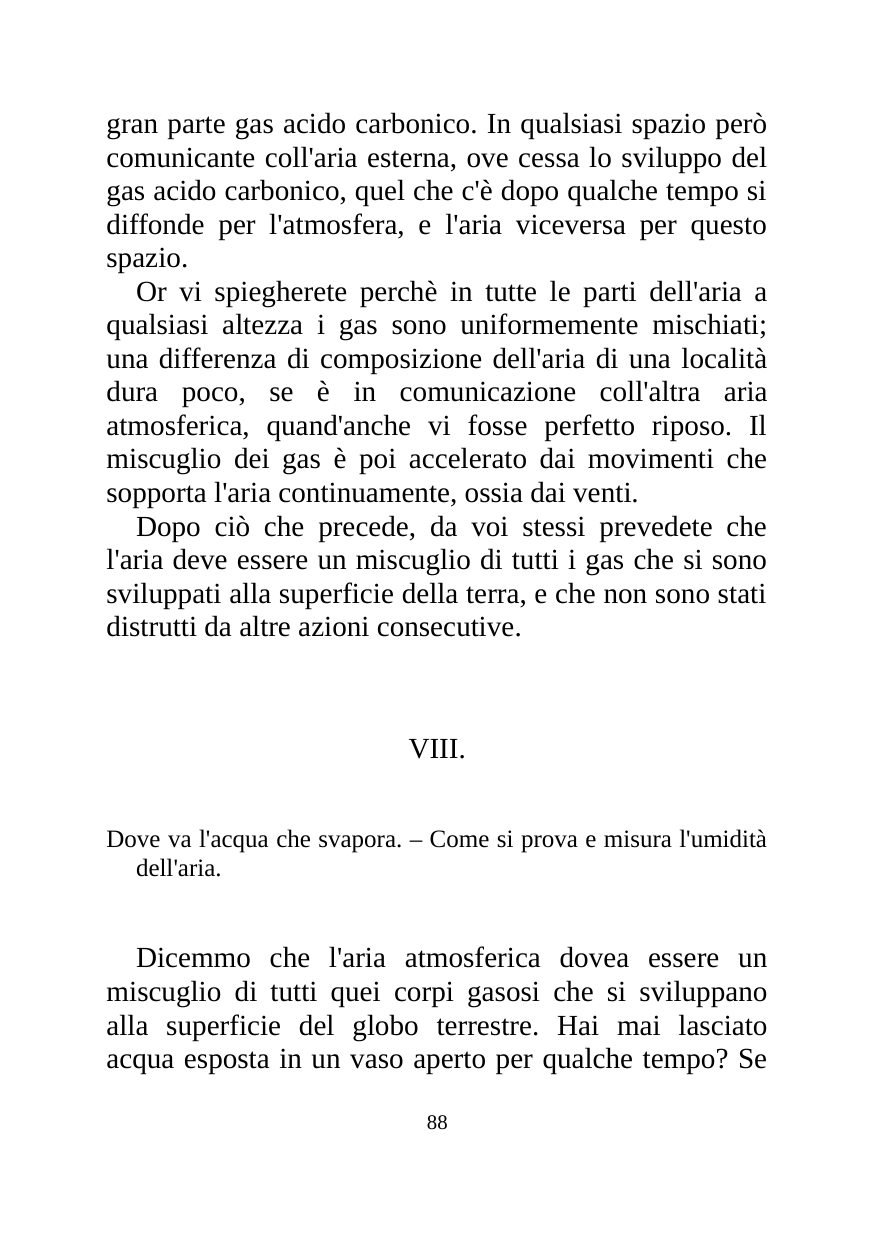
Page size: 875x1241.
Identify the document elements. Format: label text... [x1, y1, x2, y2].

subtitle VIII. [106, 731, 768, 765]
text Or vi spiegherete perchè in tutte le parti dell'aria a qualsiasi altezza i gas sono uniformemente mischiati; una differenza di composizione dell'aria di una località dura poco, se è in comunicazione coll'altra aria atmosferica, quand'anche vi fosse perfetto riposo. Il miscuglio dei gas è poi accelerato dai movimenti che sopporta l'aria continuamente, ossia dai venti. [106, 274, 768, 509]
text Dopo ciò che precede, da voi stessi prevedete che l'aria deve essere un miscuglio di tutti i gas che si sono sviluppati alla superficie della terra, e che non sono stati distrutti da altre azioni consecutive. [106, 509, 768, 643]
text Dove va l'acqua che svapora. – Come si prova e misura l'umidità dell'aria. [106, 824, 768, 882]
text Dicemmo che l'aria atmosferica dovea essere un miscuglio di tutti quei corpi gasosi che si sviluppano alla superficie del globo terrestre. Hai mai lasciato acqua esposta in un vaso aperto per qualche tempo? Se [106, 941, 768, 1075]
text gran parte gas acido carbonico. In qualsiasi spazio però comunicante coll'aria esterna, ove cessa lo sviluppo del gas acido carbonico, quel che c'è dopo qualche tempo si diffonde per l'atmosfera, e l'aria viceversa per questo spazio. [106, 106, 768, 274]
